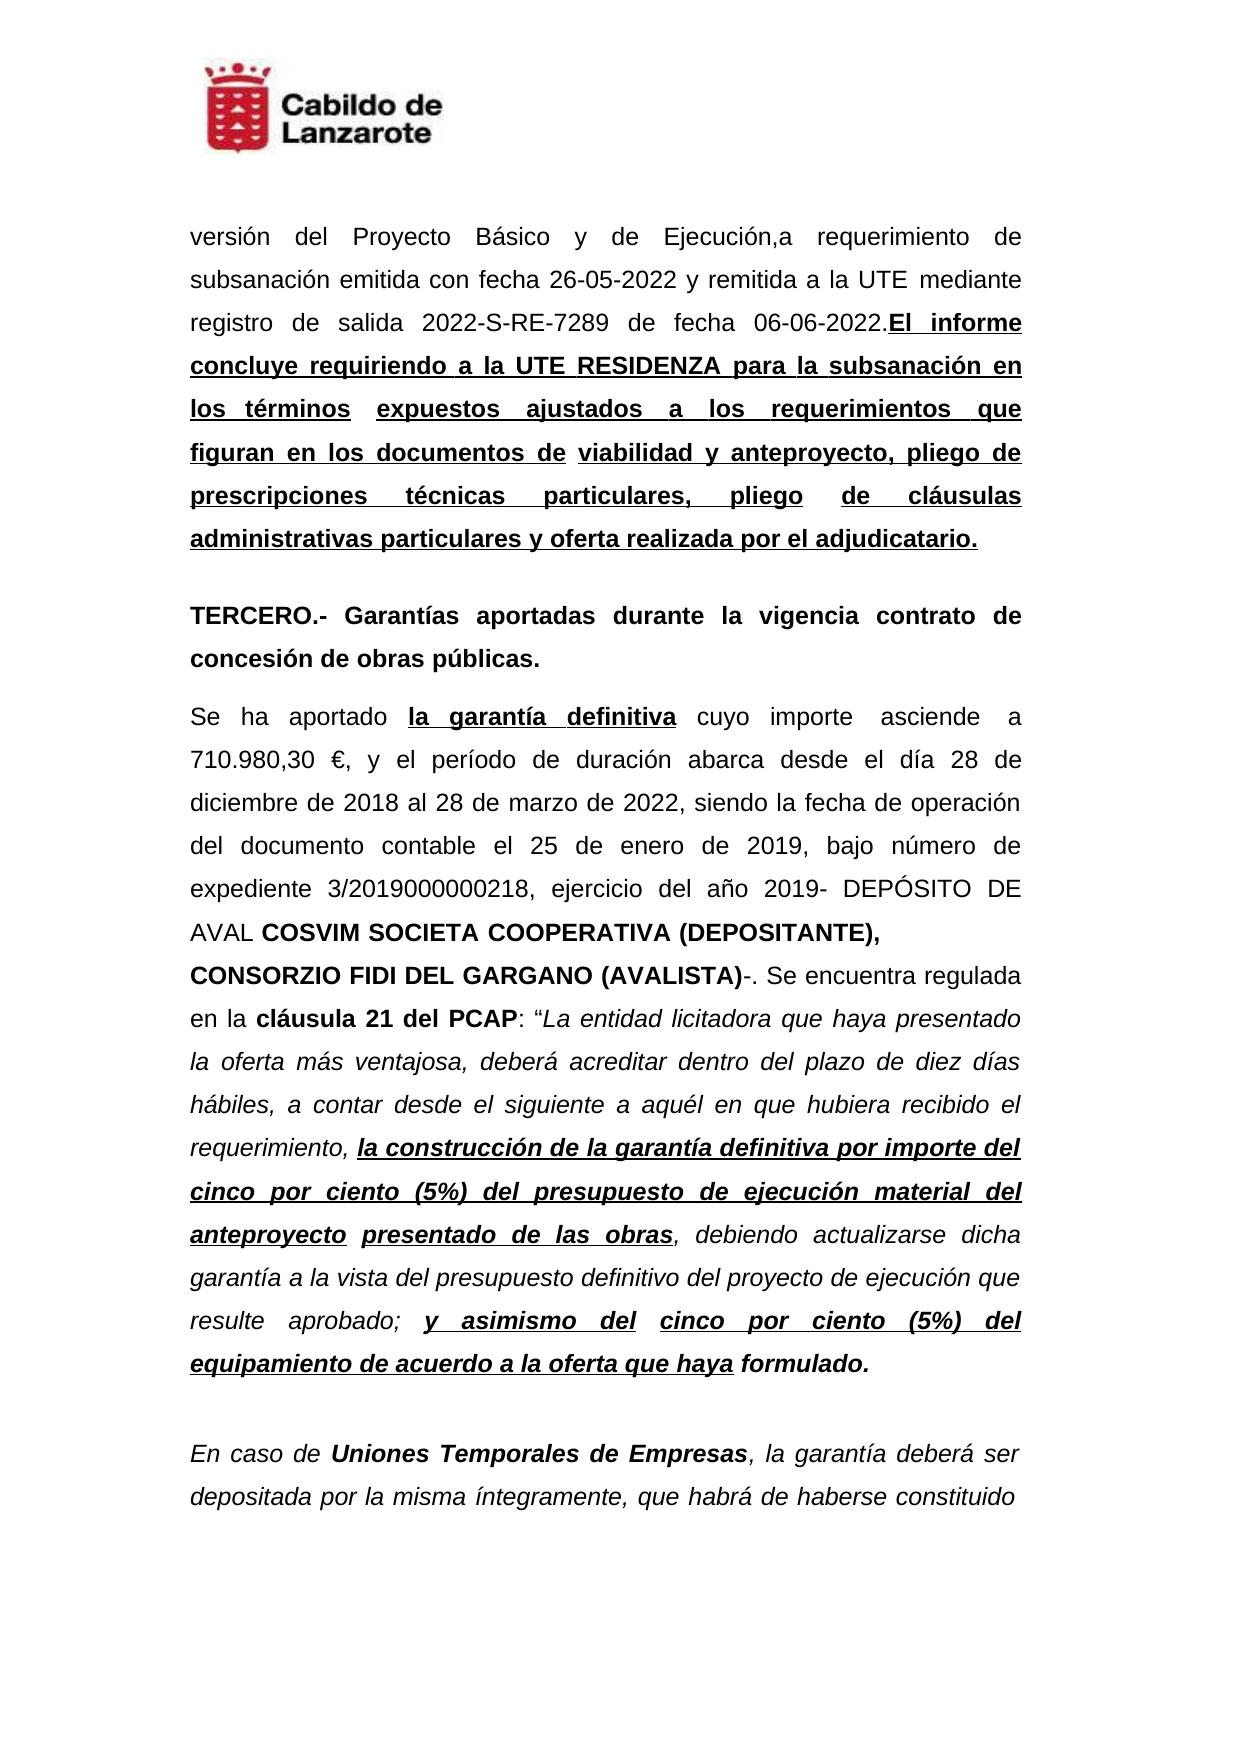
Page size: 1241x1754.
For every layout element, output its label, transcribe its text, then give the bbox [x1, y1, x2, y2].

text CONSORZIO FIDI DEL GARGANO (AVALISTA)-. Se encuentra regulada en la cláusula 21 del PCAP: “La entidad licitadora que haya presentado la oferta más ventajosa, deberá acreditar dentro del plazo de diez días hábiles, a contar desde el siguiente a aquél en que hubiera recibido el requerimiento, la construcción de la garantía definitiva por importe del cinco por ciento (5%) del presupuesto de ejecución material del [190, 961, 1021, 1201]
text versión del Proyecto Básico y de Ejecución,a requerimiento de subsanación emitida con fecha 26-05-2022 y remitida a la UTE mediante registro de salida 2022-S-RE-7289 de fecha 06-06-2022.El informe concluye requiriendo a la UTE RESIDENZA para la subsanación en [190, 222, 1022, 376]
text los términos expuestos ajustados a los requerimientos que figuran en los documentos de viabilidad y anteproyecto, pliego de prescripciones técnicas particulares, pliego de cláusulas administrativas particulares y oferta realizada por el adjudicatario. [190, 378, 1022, 553]
text anteproyecto presentado de las obras, debiendo actualizarse dicha garantía a la vista del presupuesto definitivo del proyecto de ejecución que resulte aprobado; y asimismo del cinco por ciento (5%) del equipamiento de acuerdo a la oferta que haya formulado. [190, 1203, 1021, 1378]
picture [203, 58, 444, 154]
text En caso de Uniones Temporales de Empresas, la garantía deberá ser depositada por la misma íntegramente, que habrá de haberse constituido [190, 1439, 1019, 1511]
text Se ha aportado la garantía definitiva cuyo importe asciende a 710.980,30 €, y el período de duración abarca desde el día 28 de diciembre de 2018 al 28 de marzo de 2022, siendo la fecha de operación del documento contable el 25 de enero de 2019, bajo número de expediente 3/2019000000218, ejercicio del año 2019- DEPÓSITO DE AVAL COSVIM SOCIETA COOPERATIVA (DEPOSITANTE), [190, 702, 1022, 946]
subtitle TERCERO.- Garantías aportadas durante la vigencia contrato de concesión de obras públicas. [190, 601, 1022, 673]
